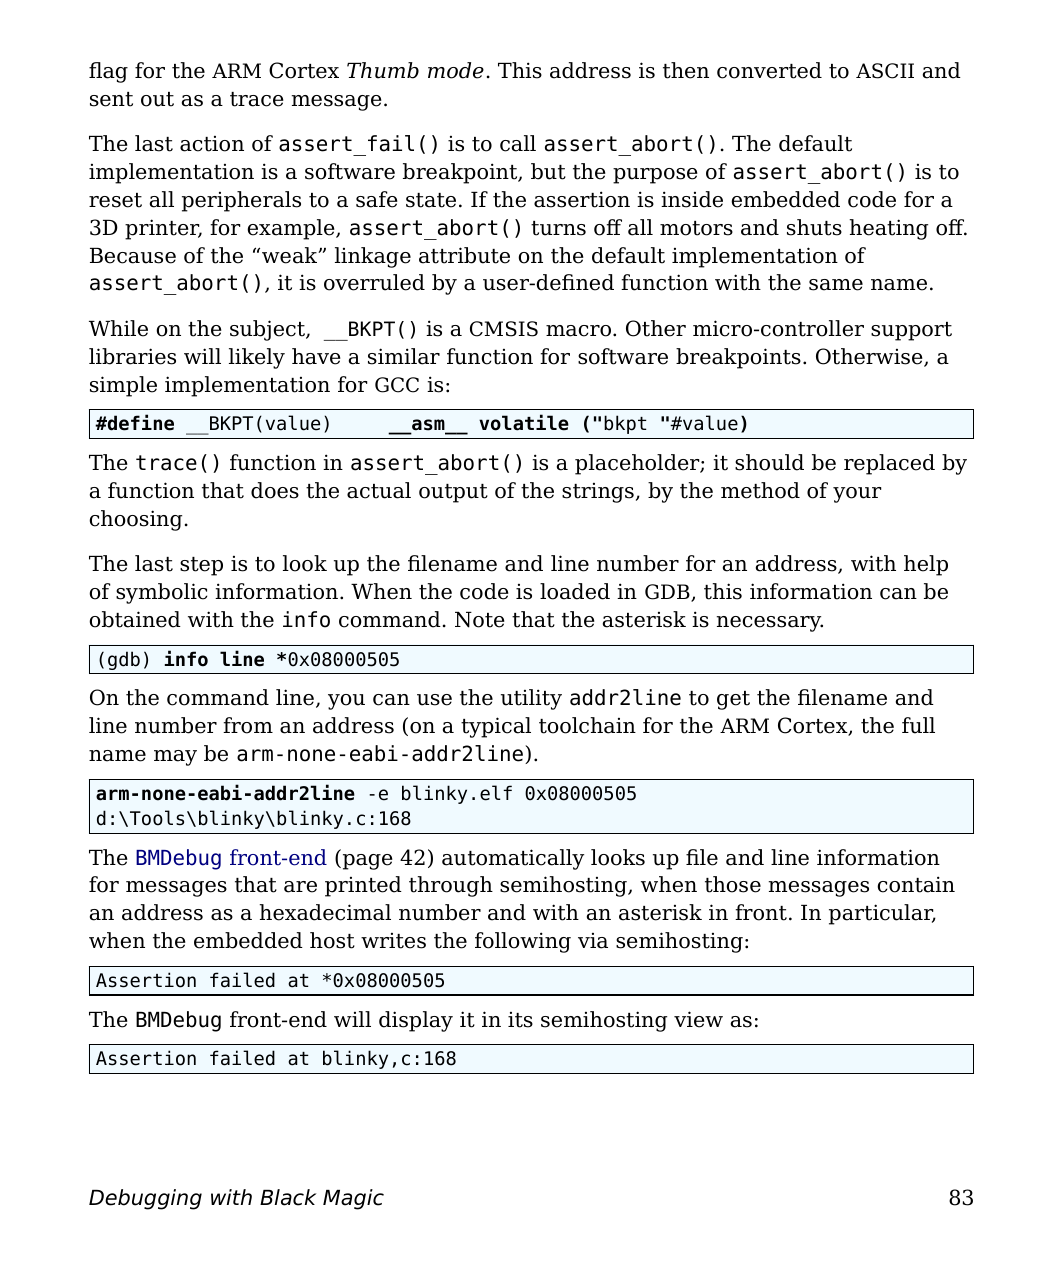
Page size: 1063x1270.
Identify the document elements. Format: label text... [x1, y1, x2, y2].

text Assertion failed at blinky,c:168 [90, 1045, 973, 1073]
text Assertion failed at *0x08000505 [90, 967, 973, 994]
text #define __BKPT(value) __asm__ volatile ("bkpt "#value) [90, 410, 973, 438]
text The BMDebug front-end will display it in its semihosting view as: [88, 1008, 974, 1032]
text flag for the ARM Cortex Thumb mode. This address is then converted to ASCII and sent out as a trace message. [88, 59, 974, 111]
text The last action of assert_fail() is to call assert_abort(). The default implementation is a software breakpoint, but the purpose of assert_abort() is to reset all peripherals to a safe state. If the assertion is inside embedded code for a 3D printer, for example, assert_abort() turns off all motors and shuts heating off. Because of the “weak” linkage attribute on the default implementation of assert_abort(), it is overruled by a user-defined function with the same name. [88, 132, 974, 296]
text The last step is to look up the filename and line number for an address, with help of symbolic information. When the code is loaded in GDB, this information can be obtained with the info command. Note that the asterisk is necessary. [88, 552, 974, 632]
text The BMDebug front-end (page 40) automatically looks up file and line information for messages that are printed through semihosting, when those messages contain an address as a hexadecimal number and with an asterisk in front. In particular, when the embedded host writes the following via semihosting: [88, 846, 974, 953]
text The trace() function in assert_abort() is a placeholder; it should be replaced by a function that does the actual output of the strings, by the method of your choosing. [88, 451, 974, 531]
text arm-none-eabi-addr2line -e blinky.elf 0x08000505 [90, 780, 973, 804]
text While on the subject, __BKPT() is a CMSIS macro. Other micro-controller support libraries will likely have a similar function for software breakpoints. Otherwise, a simple implementation for GCC is: [88, 317, 974, 397]
text (gdb) info line *0x08000505 [90, 646, 973, 673]
text On the command line, you can use the utility addr2line to get the filename and line number from an address (on a typical toolchain for the ARM Cortex, the full name may be arm‑none‑eabi‑addr2line). [88, 686, 974, 766]
text d:\Tools\blinky\blinky.c:168 [90, 804, 973, 833]
